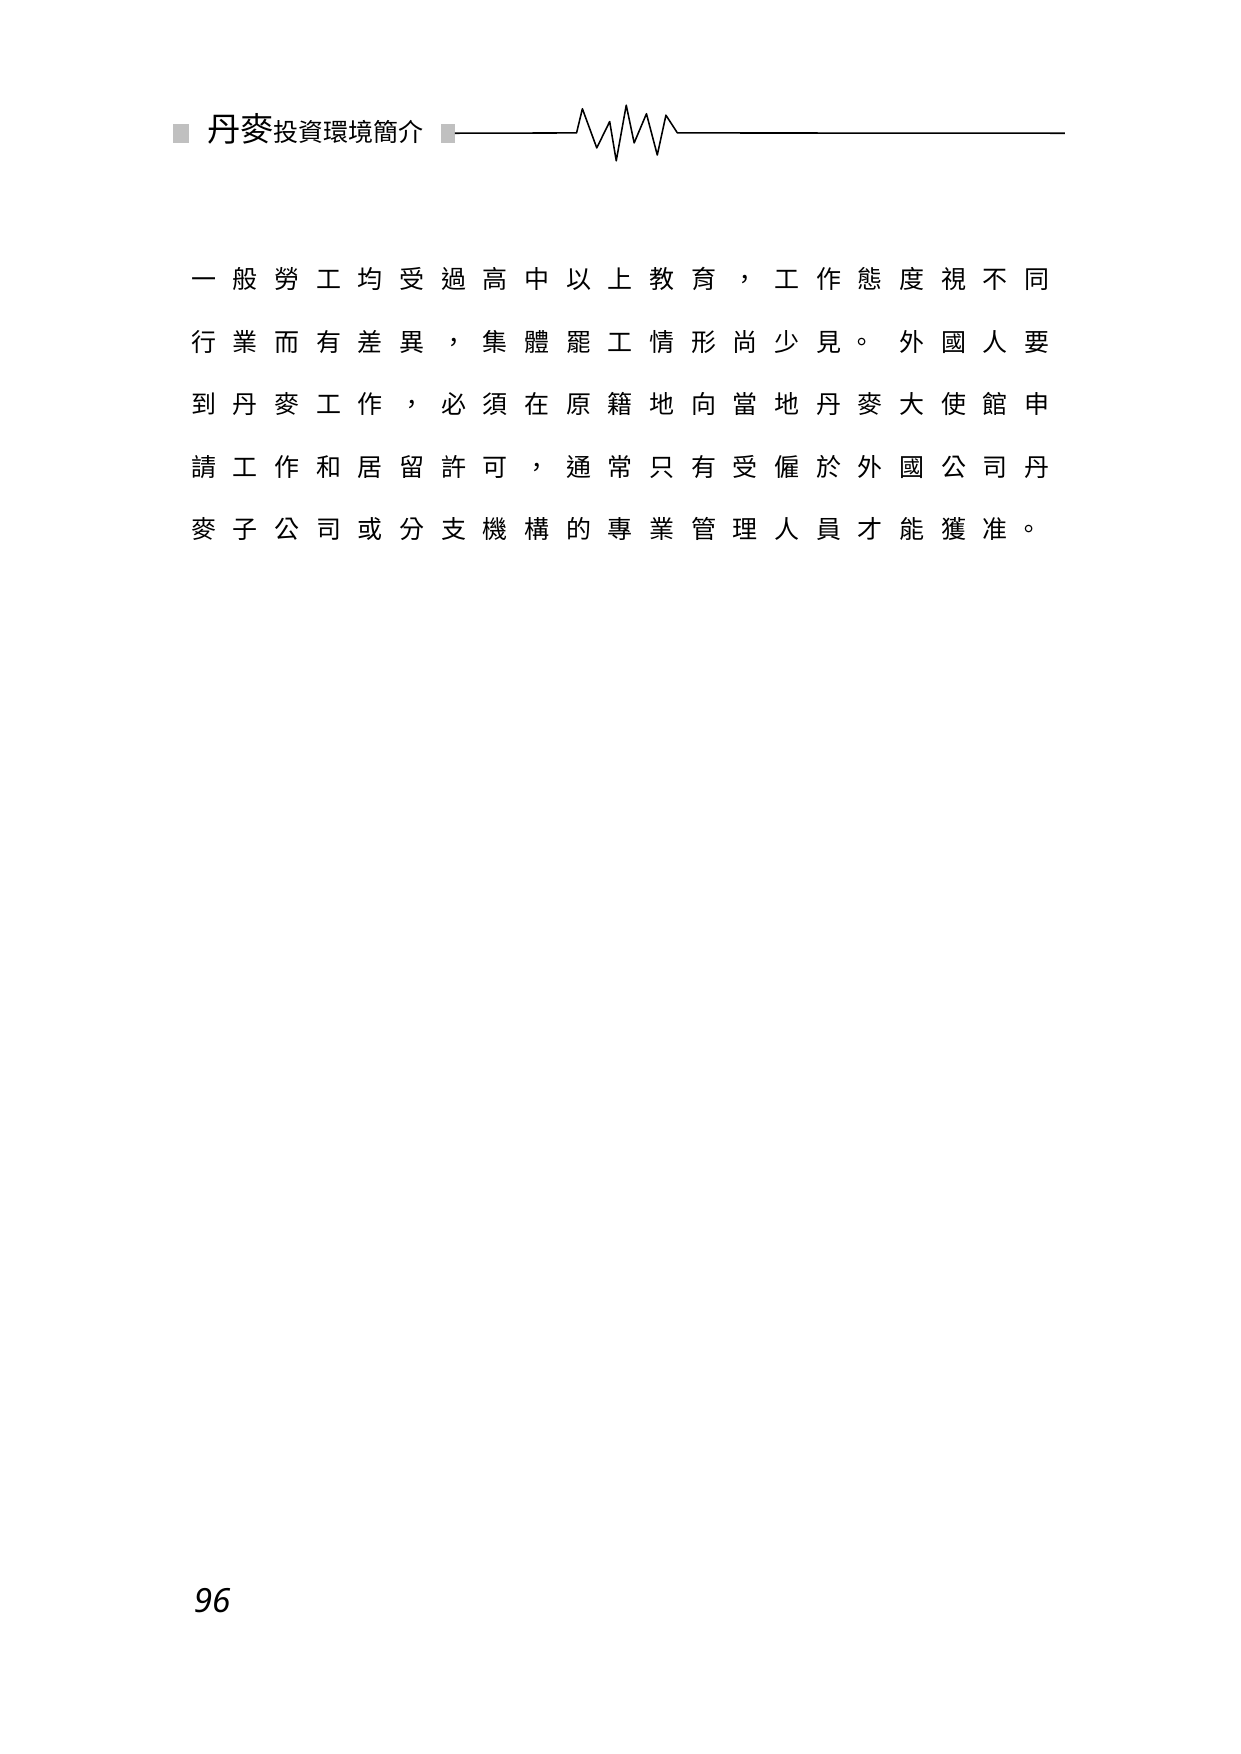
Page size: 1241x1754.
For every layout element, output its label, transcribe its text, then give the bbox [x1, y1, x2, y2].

text 一般勞工均受過高中以上教育，工作態度視不同行業而有差異，集體罷工情形尚少見。外國人要到丹麥工作，必須在原籍地向當地丹麥大使館申請工作和居留許可，通常只有受僱於外國公司丹麥子公司或分支機構的專業管理人員才能獲准。 [183, 236, 1058, 549]
